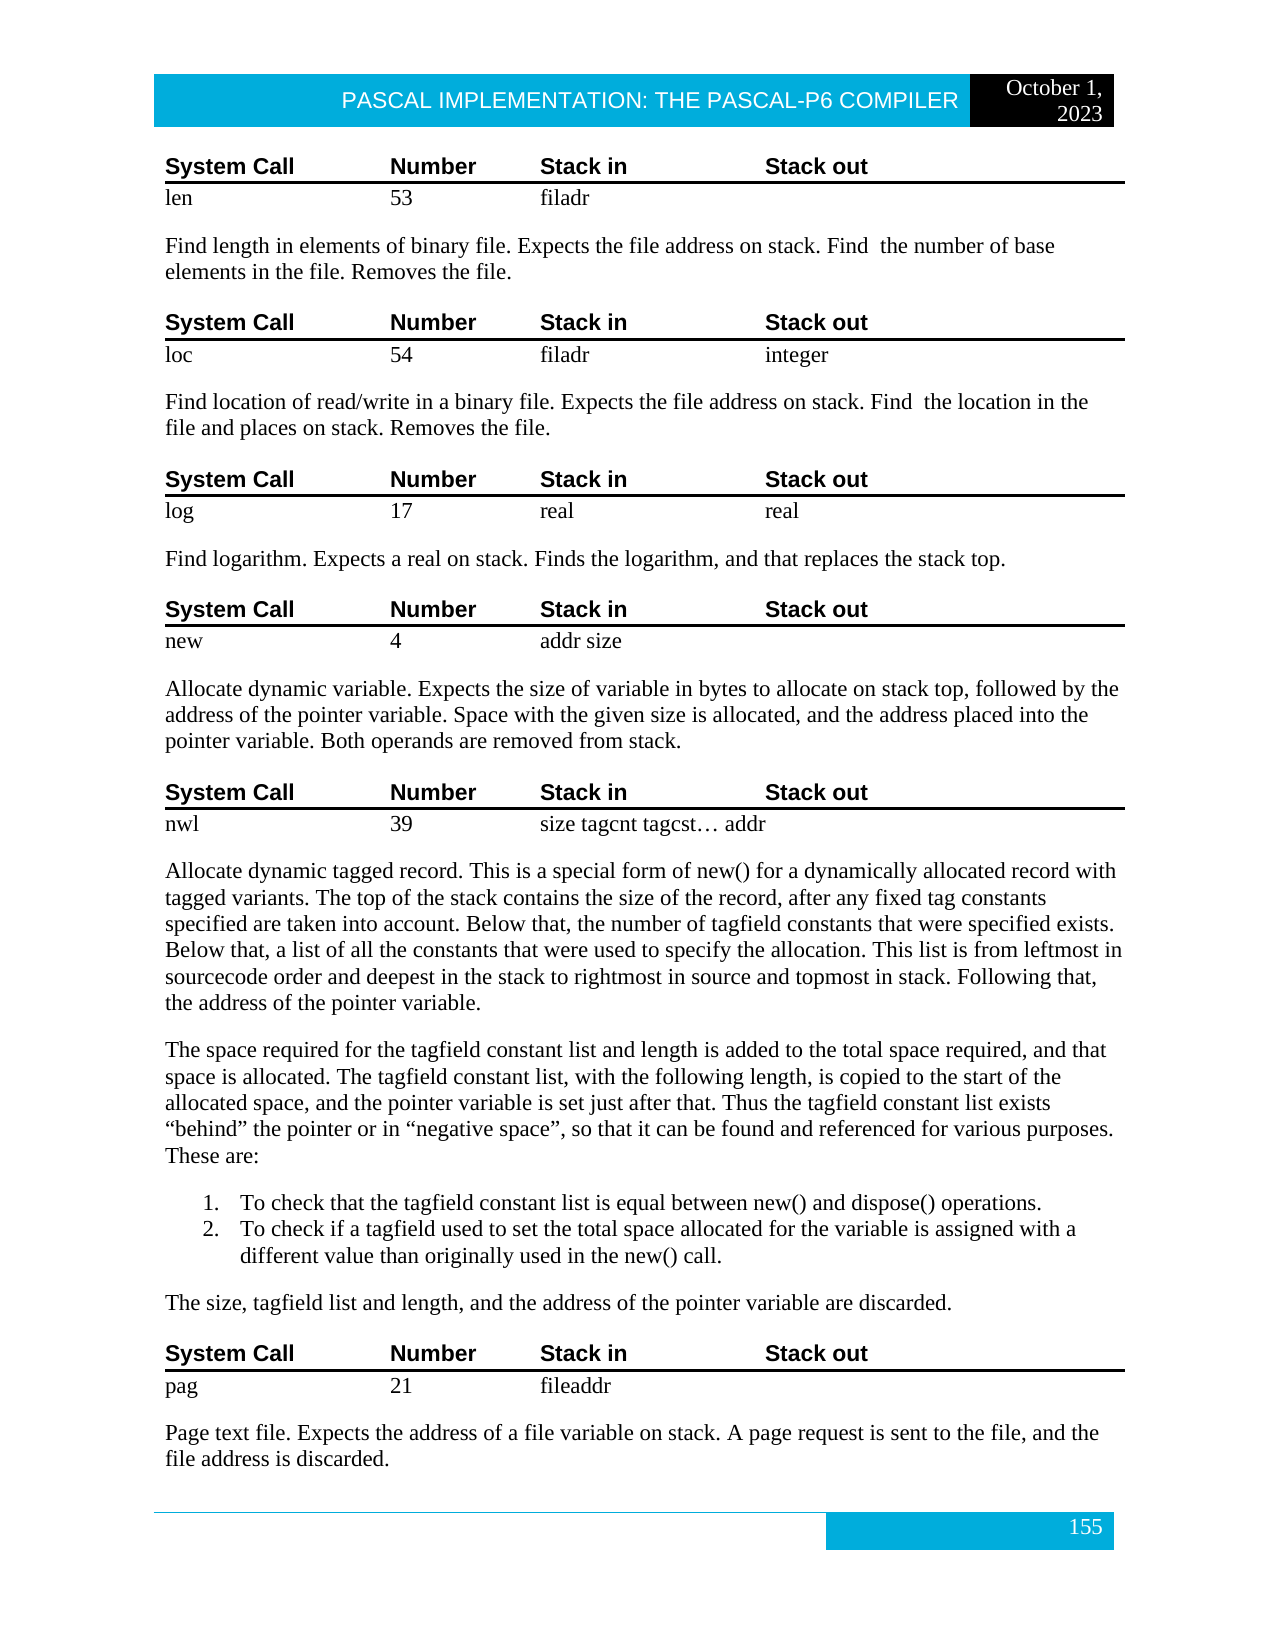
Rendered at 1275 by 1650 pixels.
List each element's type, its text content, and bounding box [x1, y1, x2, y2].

text loc 54 filadr integer [165, 341, 1125, 367]
text log 17 real real [165, 497, 1125, 524]
text pag 21 fileaddr [165, 1372, 1125, 1398]
text Allocate dynamic variable. Expects the size of variable in bytes to allocate on stack top, followed by the address of the pointer variable. Space with the given size is allocated, and the address placed into the pointer variable. Both operands are removed from stack. [165, 675, 1125, 754]
text System Call Number Stack in Stack out [165, 1340, 1125, 1369]
text System Call Number Stack in Stack out [165, 779, 1125, 807]
text len 53 filadr [165, 184, 1125, 211]
text new 4 addr size [165, 627, 1125, 654]
text The space required for the tagfield constant list and length is added to the total space required, and that space is allocated. The tagfield constant list, with the following length, is copied to the start of the allocated space, and the pointer variable is set just after that. Thus the tagfield constant list exists “behind” the pointer or in “negative space”, so that it can be found and referenced for various purposes. These are: [165, 1036, 1125, 1168]
list To check that the tagfield constant list is equal between new() and dispose() operations. [202, 1189, 1125, 1215]
text Find length in elements of binary file. Expects the file address on stack. Find the number of base elements in the file. Removes the file. [165, 232, 1125, 284]
text The size, tagfield list and length, and the address of the pointer variable are discarded. [165, 1289, 1125, 1315]
text nwl 39 size tagcnt tagcst… addr [165, 810, 1125, 837]
text System Call Number Stack in Stack out [165, 309, 1125, 338]
list To check if a tagfield used to set the total space allocated for the variable is assigned with a different value than originally used in the new() call. [202, 1215, 1125, 1268]
text Find location of read/write in a binary file. Expects the file address on stack. Find the location in the file and places on stack. Removes the file. [165, 388, 1125, 441]
text Allocate dynamic tagged record. This is a special form of new() for a dynamically allocated record with tagged variants. The top of the stack contains the size of the record, after any fixed tag constants specified are taken into account. Below that, the number of tagfield constants that were specified exists. Below that, a list of all the constants that were used to specify the allocation. This list is from leftmost in sourcecode order and deepest in the stack to rightmost in source and topmost in stack. Following that, the address of the pointer variable. [165, 857, 1125, 1016]
text System Call Number Stack in Stack out [165, 153, 1125, 181]
text Page text file. Expects the address of a file variable on stack. A page request is sent to the file, and the file address is discarded. [165, 1419, 1125, 1472]
text System Call Number Stack in Stack out [165, 466, 1125, 494]
text Find logarithm. Expects a real on stack. Finds the logarithm, and that replaces the stack top. [165, 544, 1125, 571]
text System Call Number Stack in Stack out [165, 596, 1125, 624]
